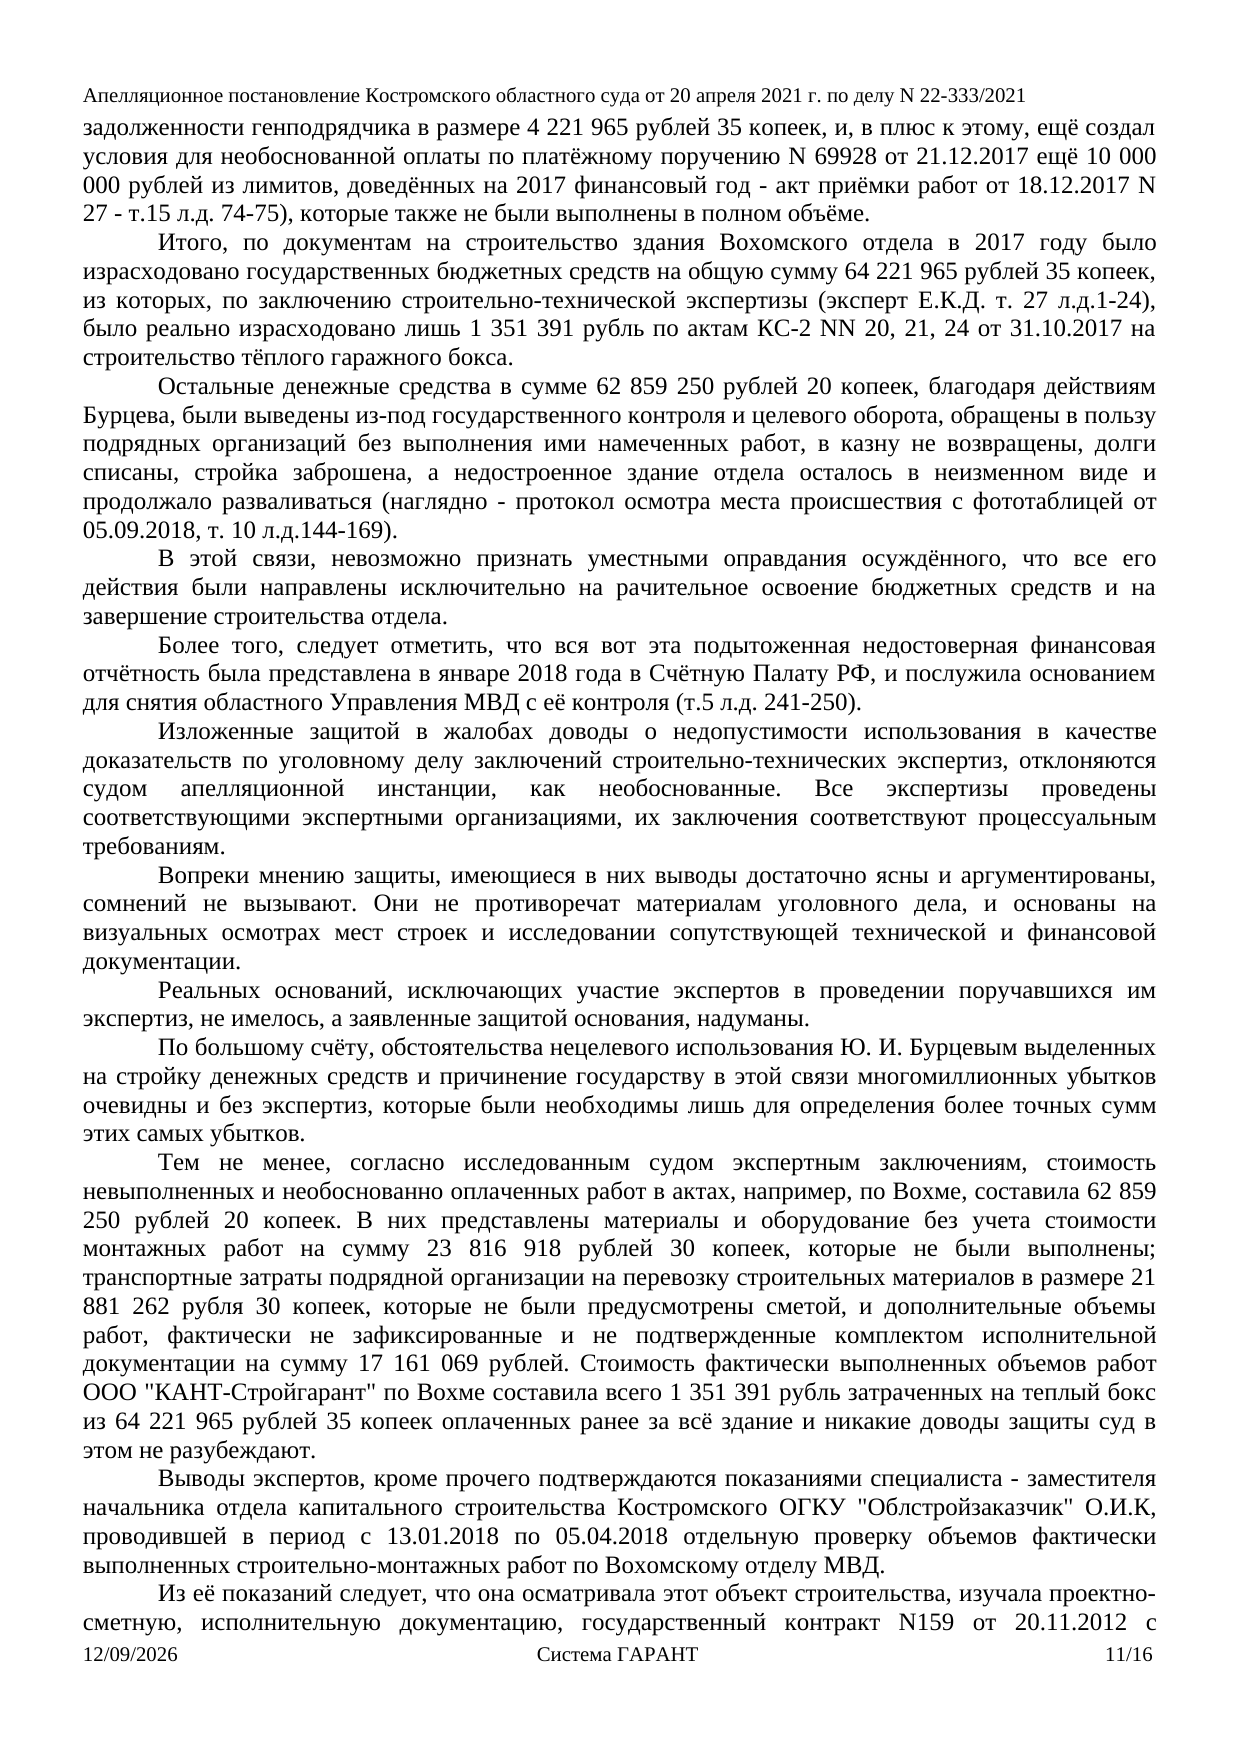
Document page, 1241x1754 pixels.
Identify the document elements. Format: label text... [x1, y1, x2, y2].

text В этой связи, невозможно признать уместными оправдания осуждённого, что все его действия были направлены исключительно на рачительное освоение бюджетных средств и на завершение строительства отдела. [83, 543, 1157, 630]
text задолженности генподрядчика в размере 4 221 965 рублей 35 копеек, и, в плюс к этому, ещё создал условия для необоснованной оплаты по платёжному поручению N 69928 от 21.12.2017 ещё 10 000 000 рублей из лимитов, доведённых на 2017 финансовый год - акт приёмки работ от 18.12.2017 N 27 - т.15 л.д. 74-75), которые также не были выполнены в полном объёме. [83, 112, 1157, 227]
text Остальные денежные средства в сумме 62 859 250 рублей 20 копеек, благодаря действиям Бурцева, были выведены из-под государственного контроля и целевого оборота, обращены в пользу подрядных организаций без выполнения ими намеченных работ, в казну не возвращены, долги списаны, стройка заброшена, а недостроенное здание отдела осталось в неизменном виде и продолжало разваливаться (наглядно - протокол осмотра места происшествия с фототаблицей от 05.09.2018, т. 10 л.д.144-169). [83, 371, 1157, 543]
text Итого, по документам на строительство здания Вохомского отдела в 2017 году было израсходовано государственных бюджетных средств на общую сумму 64 221 965 рублей 35 копеек, из которых, по заключению строительно-технической экспертизы (эксперт Е.К.Д. т. 27 л.д.1-24), было реально израсходовано лишь 1 351 391 рубль по актам КС-2 NN 20, 21, 24 от 31.10.2017 на строительство тёплого гаражного бокса. [83, 227, 1157, 371]
text Изложенные защитой в жалобах доводы о недопустимости использования в качестве доказательств по уголовному делу заключений строительно-технических экспертиз, отклоняются судом апелляционной инстанции, как необоснованные. Все экспертизы проведены соответствующими экспертными организациями, их заключения соответствуют процессуальным требованиям. [83, 716, 1157, 860]
text Более того, следует отметить, что вся вот эта подытоженная недостоверная финансовая отчётность была представлена в январе 2018 года в Счётную Палату РФ, и послужила основанием для снятия областного Управления МВД с её контроля (т.5 л.д. 241-250). [83, 630, 1157, 716]
text Выводы экспертов, кроме прочего подтверждаются показаниями специалиста - заместителя начальника отдела капитального строительства Костромского ОГКУ "Облстройзаказчик" О.И.К, проводившей в период с 13.01.2018 по 05.04.2018 отдельную проверку объемов фактически выполненных строительно-монтажных работ по Вохомскому отделу МВД. [83, 1463, 1157, 1578]
text Реальных оснований, исключающих участие экспертов в проведении поручавшихся им экспертиз, не имелось, а заявленные защитой основания, надуманы. [83, 975, 1157, 1032]
text По большому счёту, обстоятельства нецелевого использования Ю. И. Бурцевым выделенных на стройку денежных средств и причинение государству в этой связи многомиллионных убытков очевидны и без экспертиз, которые были необходимы лишь для определения более точных сумм этих самых убытков. [83, 1032, 1157, 1147]
text Вопреки мнению защиты, имеющиеся в них выводы достаточно ясны и аргументированы, сомнений не вызывают. Они не противоречат материалам уголовного дела, и основаны на визуальных осмотрах мест строек и исследовании сопутствующей технической и финансовой документации. [83, 860, 1157, 975]
text Тем не менее, согласно исследованным судом экспертным заключениям, стоимость невыполненных и необоснованно оплаченных работ в актах, например, по Вохме, составила 62 859 250 рублей 20 копеек. В них представлены материалы и оборудование без учета стоимости монтажных работ на сумму 23 816 918 рублей 30 копеек, которые не были выполнены; транспортные затраты подрядной организации на перевозку строительных материалов в размере 21 881 262 рубля 30 копеек, которые не были предусмотрены сметой, и дополнительные объемы работ, фактически не зафиксированные и не подтвержденные комплектом исполнительной документации на сумму 17 161 069 рублей. Стоимость фактически выполненных объемов работ ООО "КАНТ-Стройгарант" по Вохме составила всего 1 351 391 рубль затраченных на теплый бокс из 64 221 965 рублей 35 копеек оплаченных ранее за всё здание и никакие доводы защиты суд в этом не разубеждают. [83, 1147, 1157, 1463]
text Из её показаний следует, что она осматривала этот объект строительства, изучала проектно-сметную, исполнительную документацию, государственный контракт N159 от 20.11.2012 с [83, 1578, 1157, 1636]
